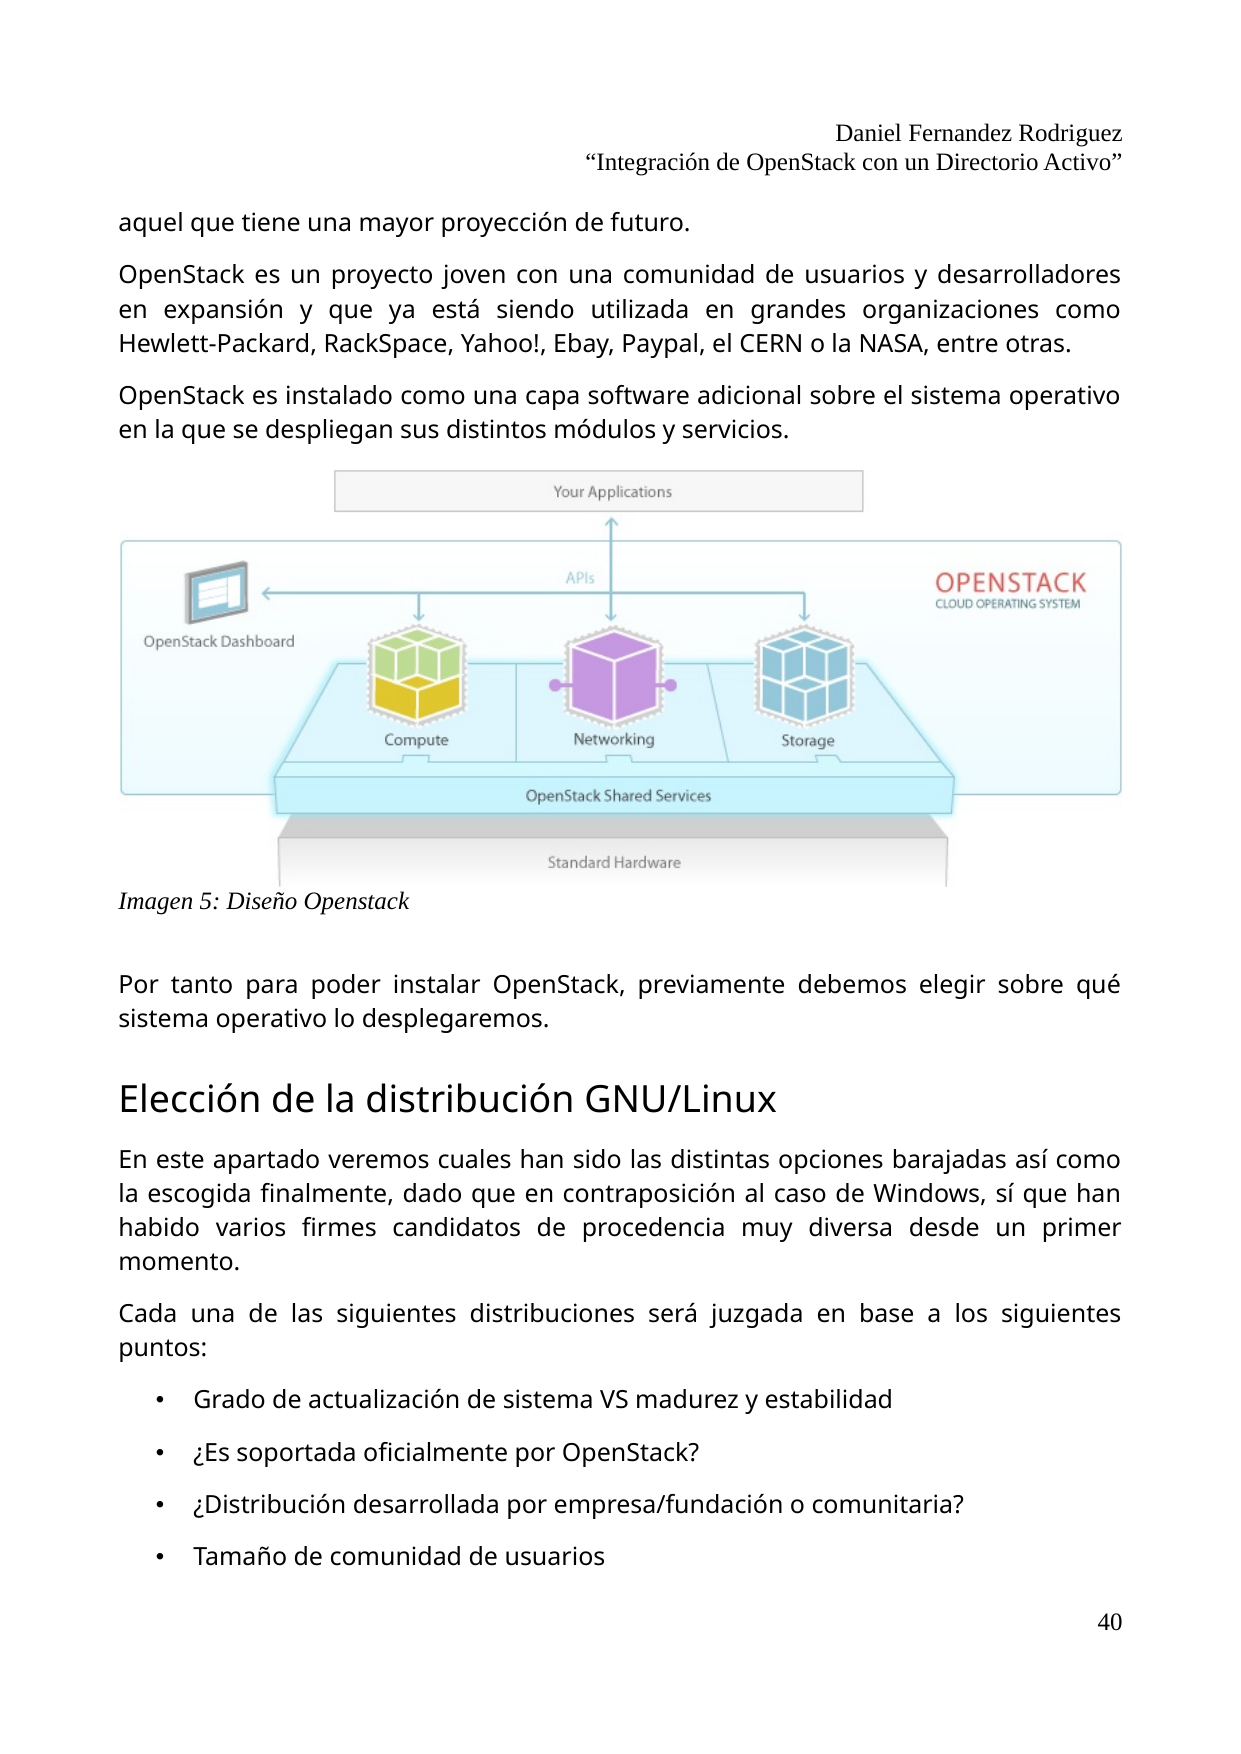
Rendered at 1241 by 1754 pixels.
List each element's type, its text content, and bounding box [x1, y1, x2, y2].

text aquel que tiene una mayor proyección de futuro. [118, 205, 1122, 239]
text Cada una de las siguientes distribuciones será juzgada en base a los siguientes puntos: [118, 1296, 1122, 1364]
text Por tanto para poder instalar OpenStack, previamente debemos elegir sobre qué sistema operativo lo desplegaremos. [118, 967, 1122, 1035]
text En este apartado veremos cuales han sido las distintas opciones barajadas así como la escogida finalmente, dado que en contraposición al caso de Windows, sí que han habido varios firmes candidatos de procedencia muy diversa desde un primer momento. [118, 1142, 1122, 1278]
text OpenStack es un proyecto joven con una comunidad de usuarios y desarrolladores en expansión y que ya está siendo utilizada en grandes organizaciones como Hewlett-Packard, RackSpace, Yahoo!, Ebay, Paypal, el CERN o la NASA, entre otras. [118, 257, 1122, 359]
list Tamaño de comunidad de usuarios [156, 1538, 1122, 1572]
list Grado de actualización de sistema VS madurez y estabilidad [156, 1382, 1122, 1416]
text Imagen 5: Diseño Openstack [118, 887, 1122, 915]
picture [118, 470, 1123, 887]
list ¿Distribución desarrollada por empresa/fundación o comunitaria? [156, 1486, 1122, 1520]
list ¿Es soportada oficialmente por OpenStack? [156, 1434, 1122, 1468]
text OpenStack es instalado como una capa software adicional sobre el sistema operativo en la que se despliegan sus distintos módulos y servicios. [118, 377, 1122, 446]
subtitle Elección de la distribución GNU/Linux [118, 1072, 1122, 1123]
